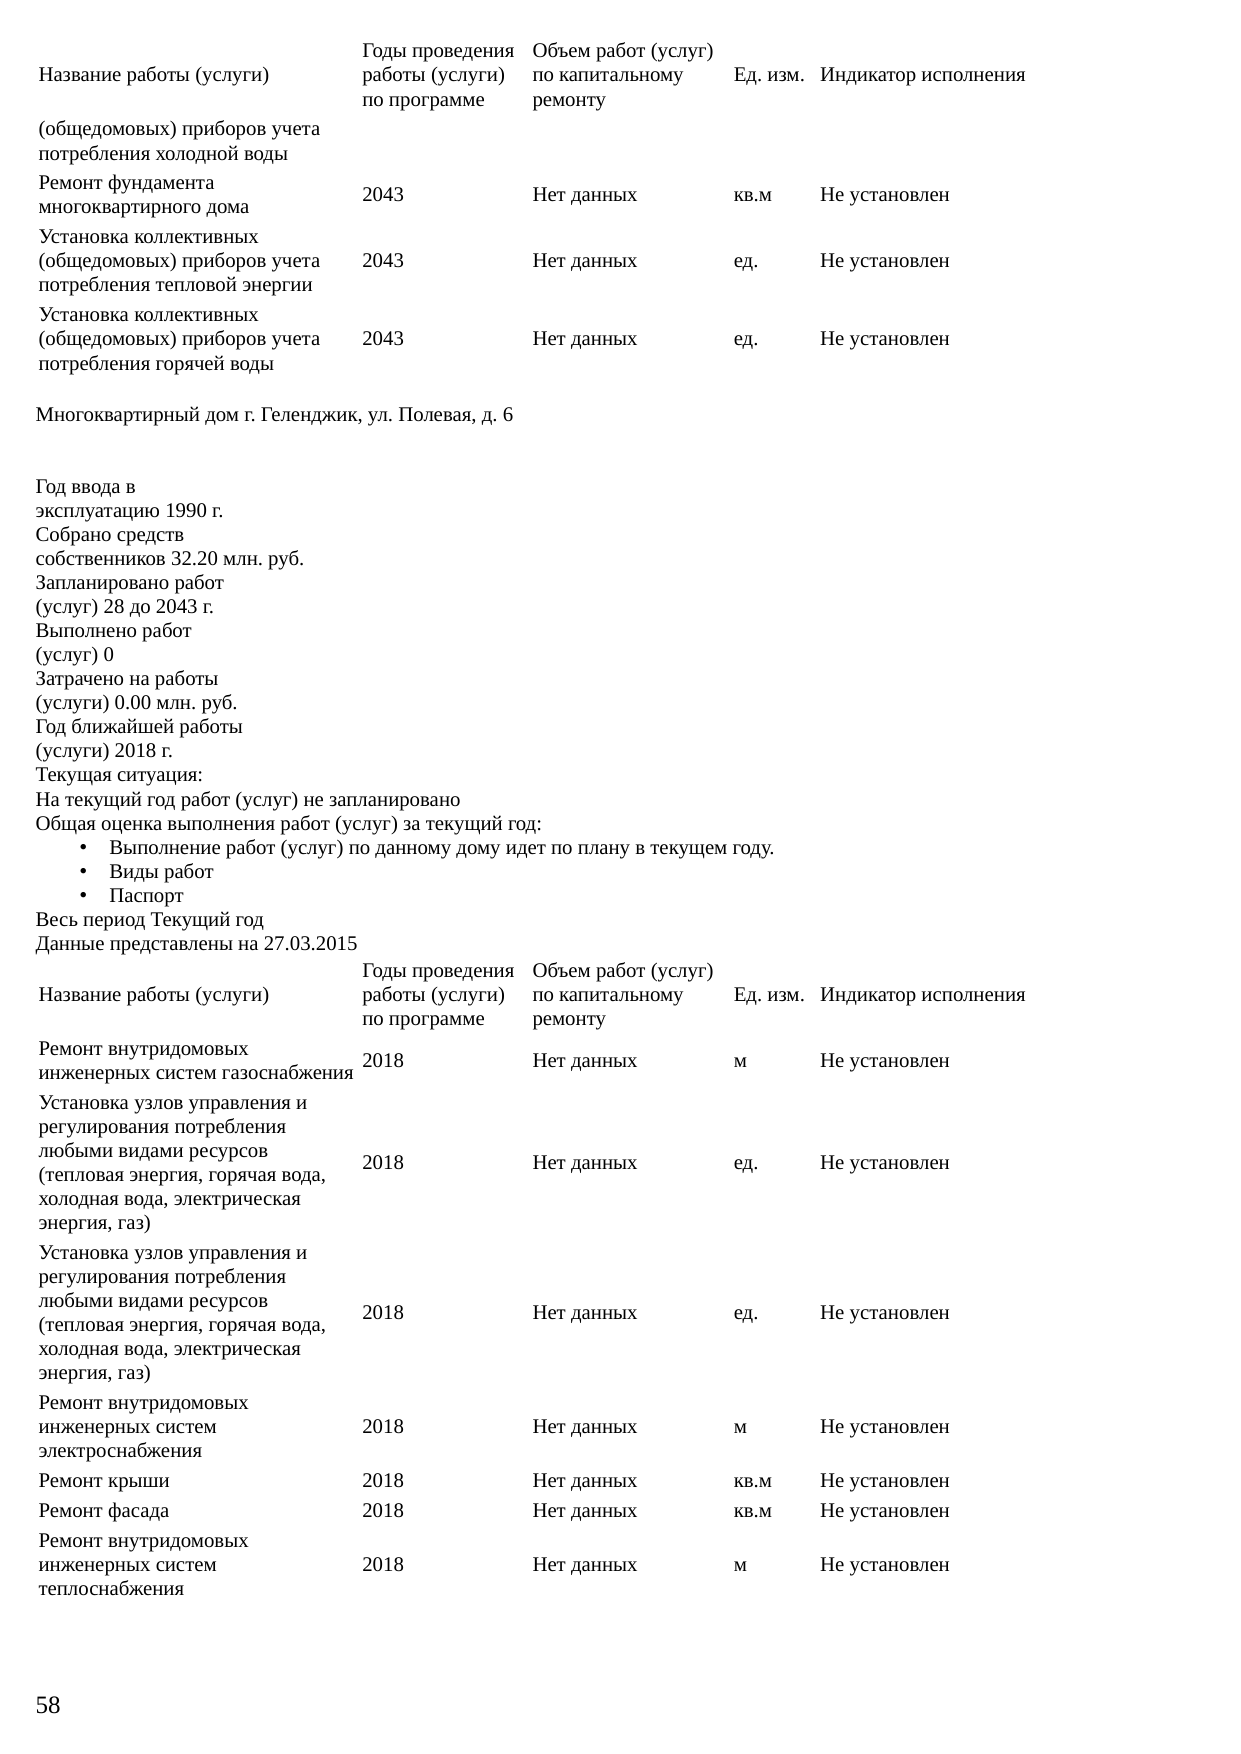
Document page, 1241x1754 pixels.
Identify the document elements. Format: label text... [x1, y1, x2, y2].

table_header Ед. изм. [731, 35, 817, 113]
text Год ввода в эксплуатацию 1990 г. [35, 474, 1205, 522]
table_cell [1076, 1033, 1205, 1087]
table_cell Не установлен [817, 1465, 1076, 1495]
table_cell м [731, 1525, 817, 1603]
table_cell Нет данных [529, 221, 731, 299]
list Виды работ [79, 859, 1205, 883]
table_cell (общедомовых) приборов учета потребления холодной воды [35, 114, 359, 167]
table_cell [1076, 1087, 1205, 1237]
text Затрачено на работы (услуги) 0.00 млн. руб. [35, 666, 1205, 714]
text Данные представлены на 27.03.2015 [35, 931, 1205, 955]
text Общая оценка выполнения работ (услуг) за текущий год: [35, 811, 1205, 834]
table_header Объем работ (услуг) по капитальному ремонту [529, 35, 731, 113]
table_cell ед. [731, 1237, 817, 1387]
table_cell кв.м [731, 1495, 817, 1525]
table_cell [529, 114, 731, 167]
table_cell Нет данных [529, 1087, 731, 1237]
table_cell Нет данных [529, 1237, 731, 1387]
table_cell [1076, 1465, 1205, 1495]
text Запланировано работ (услуг) 28 до 2043 г. [35, 570, 1205, 618]
table_cell кв.м [731, 168, 817, 221]
table_cell Установка коллективных (общедомовых) приборов учета потребления горячей воды [35, 299, 359, 377]
text Выполнено работ (услуг) 0 [35, 618, 1205, 666]
table_cell 2043 [359, 168, 529, 221]
table_cell Нет данных [529, 1033, 731, 1087]
table_cell Ремонт фундамента многоквартирного дома [35, 168, 359, 221]
table_cell Нет данных [529, 1387, 731, 1465]
table_cell Установка узлов управления и регулирования потребления любыми видами ресурсов (тепловая энергия, горячая вода, холодная вода, электрическая энергия, газ) [35, 1087, 359, 1237]
table_cell [359, 114, 529, 167]
table_cell Не установлен [817, 299, 1076, 377]
table_cell м [731, 1033, 817, 1087]
table_header Название работы (услуги) [35, 955, 359, 1033]
table_cell ед. [731, 1087, 817, 1237]
table_cell Не установлен [817, 1495, 1076, 1525]
table_cell ед. [731, 221, 817, 299]
table_cell Не установлен [817, 1237, 1076, 1387]
table_cell 2043 [359, 299, 529, 377]
table_cell [1076, 1525, 1205, 1603]
table_cell Ремонт внутридомовых инженерных систем теплоснабжения [35, 1525, 359, 1603]
text Собрано средств собственников 32.20 млн. руб. [35, 522, 1205, 570]
table_cell Не установлен [817, 221, 1076, 299]
table_cell 2018 [359, 1495, 529, 1525]
table_cell 2018 [359, 1087, 529, 1237]
table_cell [1076, 114, 1205, 167]
table_cell Нет данных [529, 168, 731, 221]
table_cell Нет данных [529, 1465, 731, 1495]
table_cell Установка коллективных (общедомовых) приборов учета потребления тепловой энергии [35, 221, 359, 299]
table_cell Ремонт крыши [35, 1465, 359, 1495]
table_cell Нет данных [529, 1495, 731, 1525]
table_cell кв.м [731, 1465, 817, 1495]
table_cell 2018 [359, 1237, 529, 1387]
table_cell [1076, 1237, 1205, 1387]
table_header Годы проведения работы (услуги) по программе [359, 955, 529, 1033]
table_header Годы проведения работы (услуги) по программе [359, 35, 529, 113]
text На текущий год работ (услуг) не запланировано [35, 786, 1205, 811]
list Паспорт [79, 883, 1205, 907]
text Текущая ситуация: [35, 762, 1205, 786]
table_cell Ремонт фасада [35, 1495, 359, 1525]
table_cell Нет данных [529, 299, 731, 377]
table_header Название работы (услуги) [35, 35, 359, 113]
table_cell Ремонт внутридомовых инженерных систем электроснабжения [35, 1387, 359, 1465]
table_header Индикатор исполнения [817, 35, 1205, 113]
table_cell 2018 [359, 1465, 529, 1495]
table_cell 2043 [359, 221, 529, 299]
table_cell 2018 [359, 1387, 529, 1465]
table_cell Не установлен [817, 1033, 1076, 1087]
table_cell 2018 [359, 1033, 529, 1087]
table_cell Не установлен [817, 168, 1076, 221]
table_cell Не установлен [817, 1525, 1076, 1603]
table_cell Нет данных [529, 1525, 731, 1603]
table_cell [817, 114, 1076, 167]
text Многоквартирный дом г. Геленджик, ул. Полевая, д. 6 [35, 401, 1205, 426]
table_cell ед. [731, 299, 817, 377]
table_cell м [731, 1387, 817, 1465]
table_header Объем работ (услуг) по капитальному ремонту [529, 955, 731, 1033]
text Год ближайшей работы (услуги) 2018 г. [35, 714, 1205, 762]
table_cell Не установлен [817, 1387, 1076, 1465]
list Выполнение работ (услуг) по данному дому идет по плану в текущем году. [79, 834, 1205, 859]
table_header Индикатор исполнения [817, 955, 1205, 1033]
table_cell [1076, 299, 1205, 377]
table_header Ед. изм. [731, 955, 817, 1033]
table_cell [1076, 1495, 1205, 1525]
table_cell Ремонт внутридомовых инженерных систем газоснабжения [35, 1033, 359, 1087]
table_cell [1076, 221, 1205, 299]
text Весь период Текущий год [35, 907, 1205, 931]
table_cell Не установлен [817, 1087, 1076, 1237]
table_cell 2018 [359, 1525, 529, 1603]
table_cell [1076, 1387, 1205, 1465]
table_cell [731, 114, 817, 167]
table_cell Установка узлов управления и регулирования потребления любыми видами ресурсов (тепловая энергия, горячая вода, холодная вода, электрическая энергия, газ) [35, 1237, 359, 1387]
table_cell [1076, 168, 1205, 221]
